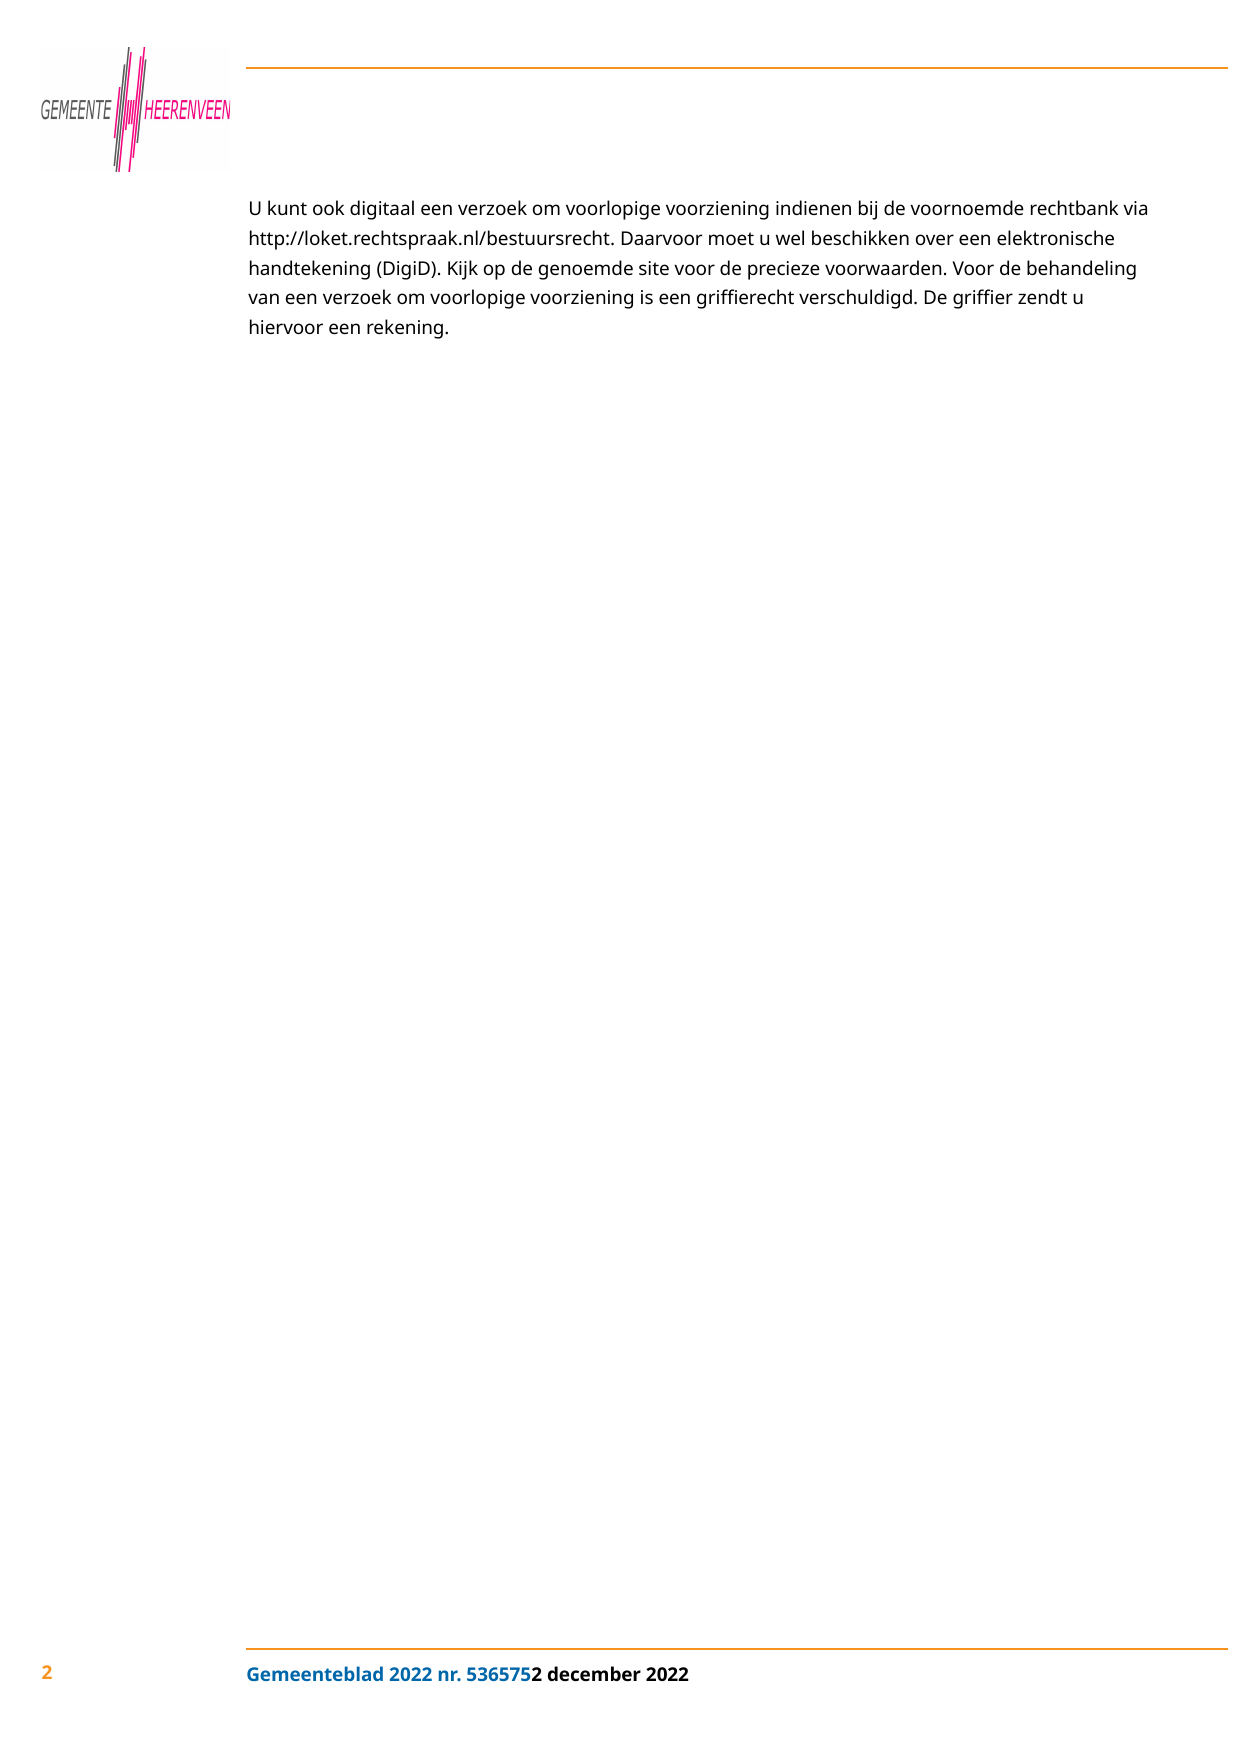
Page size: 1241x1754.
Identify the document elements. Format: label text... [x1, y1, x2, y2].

picture [41, 47, 231, 172]
text U kunt ook digitaal een verzoek om voorlopige voorziening indienen bij de voornoemde rechtbank via http://loket.rechtspraak.nl/bestuursrecht. Daarvoor moet u wel beschikken over een elektronische handtekening (DigiD). Kijk op de genoemde site voor de precieze voorwaarden. Voor de behandeling van een verzoek om voorlopige voorziening is een griffierecht verschuldigd. De griffier zendt u hiervoor een rekening. [248, 196, 1152, 340]
